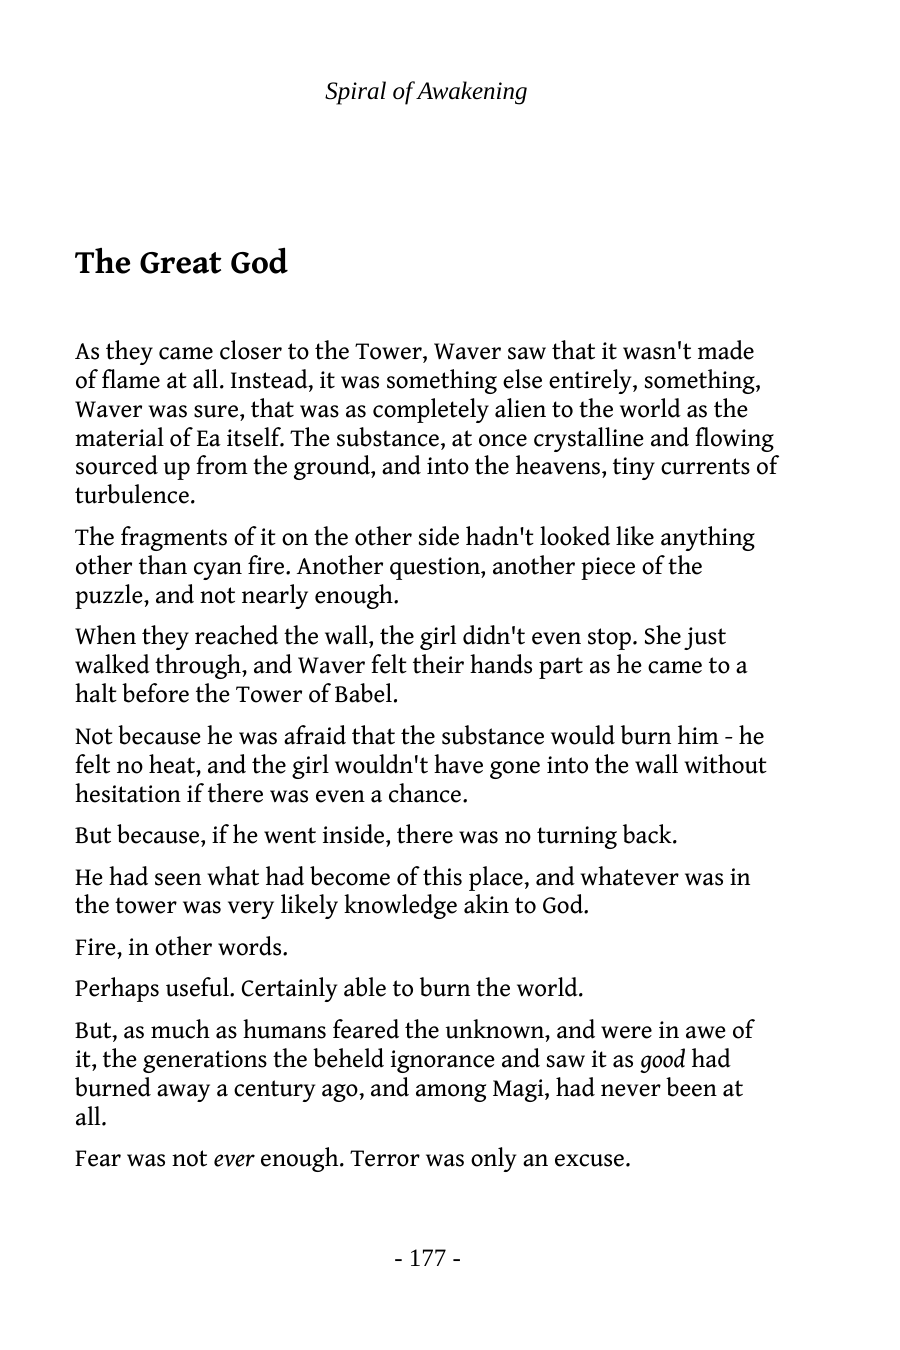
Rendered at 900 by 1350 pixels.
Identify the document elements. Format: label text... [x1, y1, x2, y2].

text The fragments of it on the other side hadn't looked like anything other than cyan fire. Another question, another piece of the puzzle, and not nearly enough. [75, 523, 780, 610]
text As they came closer to the Tower, Waver saw that it wasn't made of flame at all. Instead, it was something else entirely, something, Waver was sure, that was as completely alien to the world as the material of Ea itself. The substance, at once crystalline and flowing sourced up from the ground, and into the heavens, tiny currents of turbulence. [75, 337, 780, 511]
text He had seen what had become of this place, and whatever was in the tower was very likely knowledge akin to God. [75, 863, 780, 921]
text But because, if he went inside, there was no turning back. [75, 822, 780, 851]
text Fire, in other words. [75, 933, 780, 962]
subtitle The Great God [75, 244, 780, 283]
text But, as much as humans feared the unknown, and were in awe of it, the generations the beheld ignorance and saw it as good had burned away a century ago, and among Magi, had never been at all. [75, 1016, 780, 1132]
text Not because he was afraid that the substance would burn him - he felt no heat, and the girl wouldn't have gone into the wall without hesitation if there was even a chance. [75, 722, 780, 809]
text Fear was not ever enough. Terror was only an excuse. [75, 1145, 780, 1174]
text When they reached the wall, the girl didn't even stop. She just walked through, and Waver felt their hands part as he came to a halt before the Tower of Babel. [75, 623, 780, 710]
text Perhaps useful. Certainly able to burn the world. [75, 975, 780, 1004]
